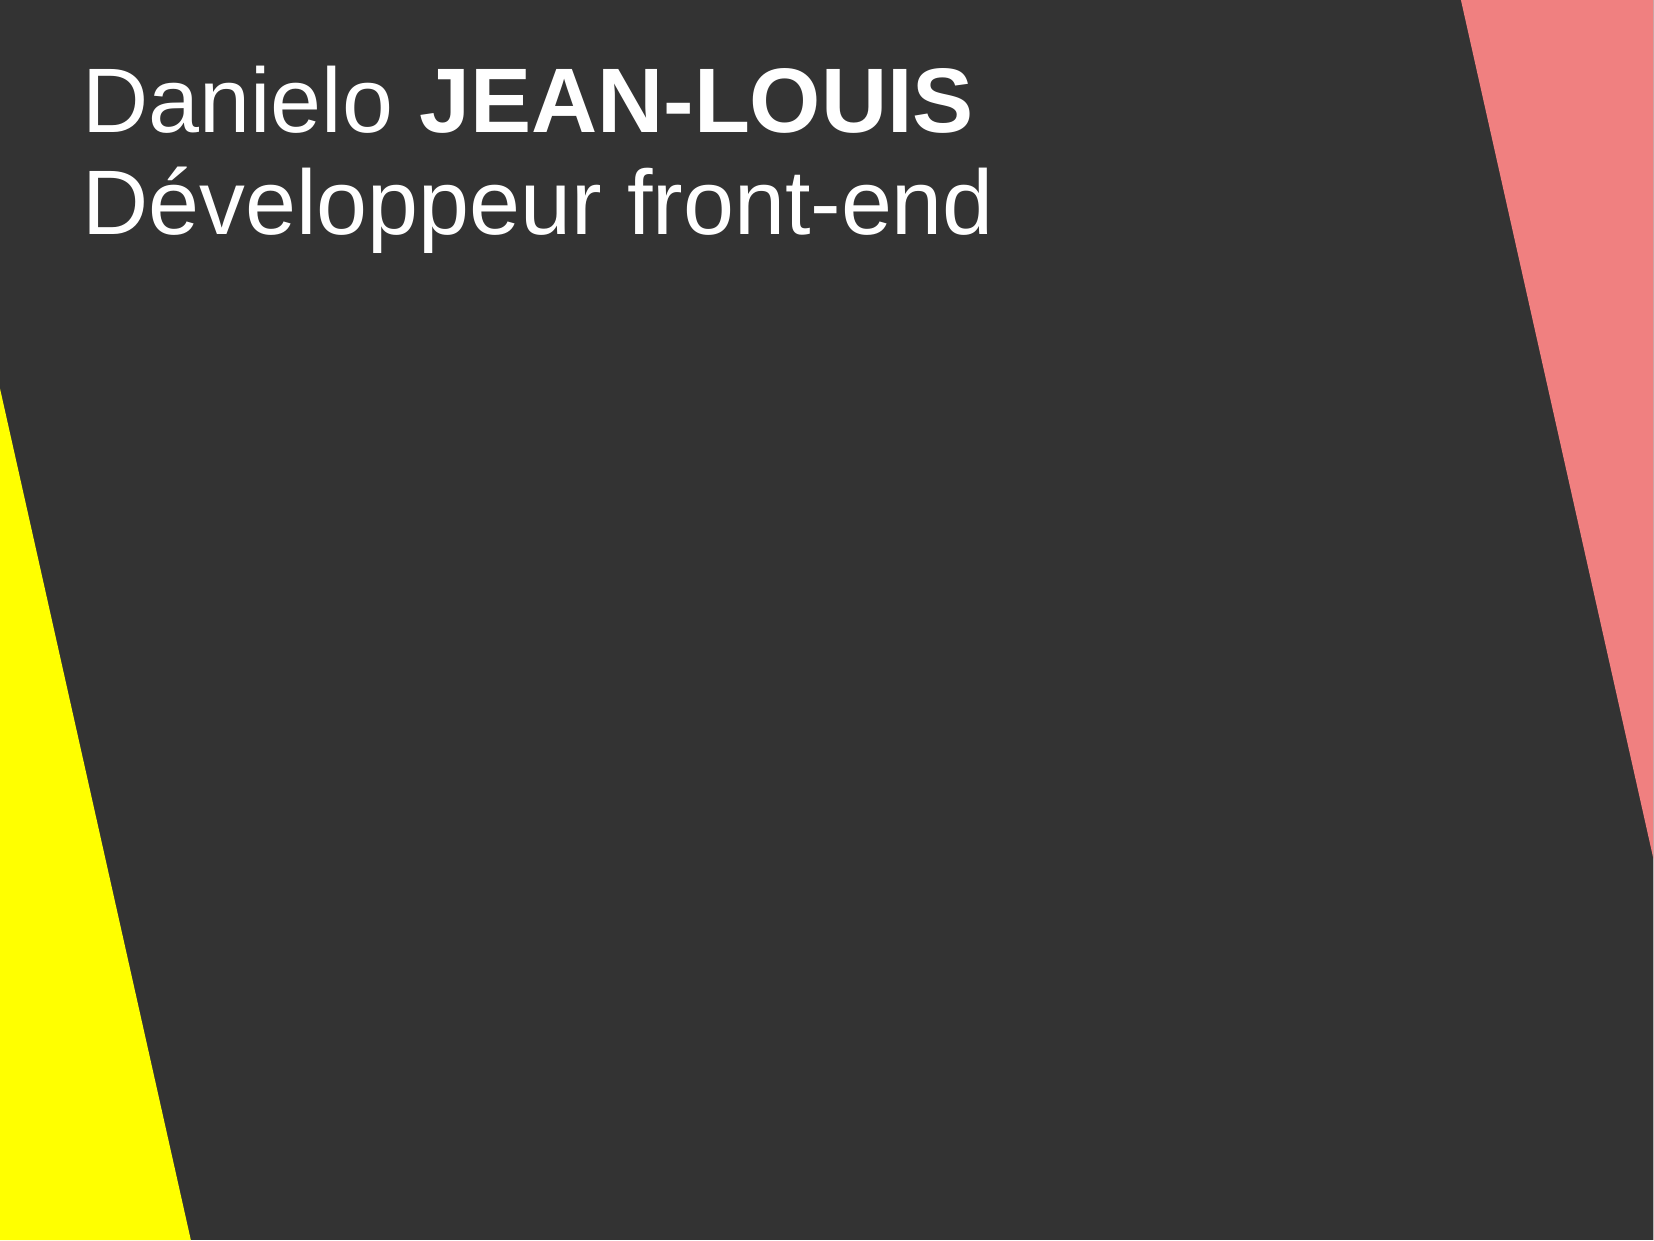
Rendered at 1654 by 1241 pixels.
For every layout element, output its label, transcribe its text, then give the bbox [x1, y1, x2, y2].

text_box [0, 388, 191, 1241]
text_box [1460, 0, 1654, 862]
subtitle Danielo JEAN-LOUIS Développeur front-end [82, 49, 1571, 1010]
